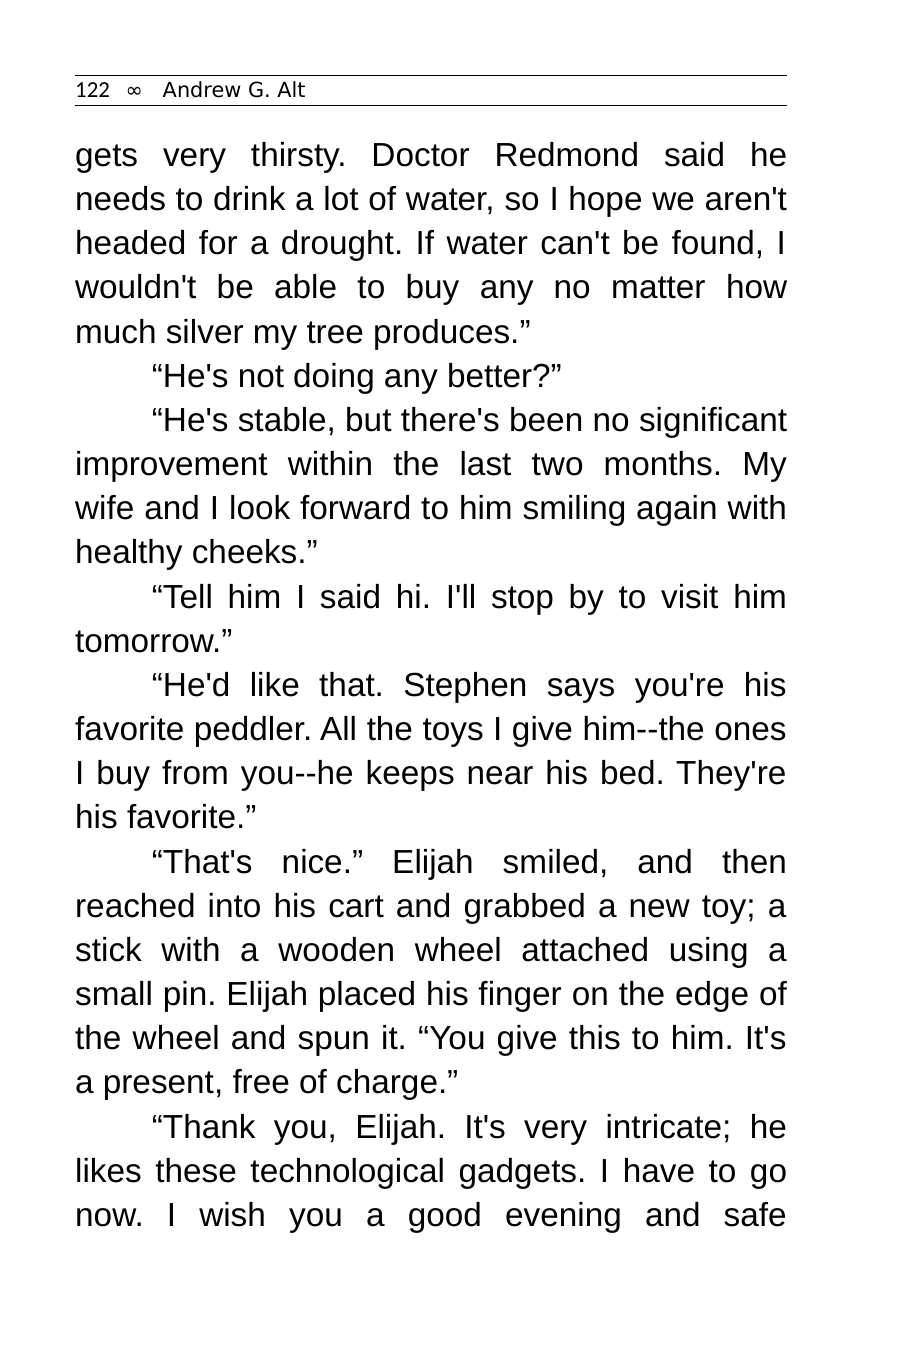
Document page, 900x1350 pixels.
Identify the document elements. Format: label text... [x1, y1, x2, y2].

text “Thank you, Elijah. It's very intricate; he likes these technological gadgets. I have to go now. I wish you a good evening and safe [75, 1107, 787, 1233]
text “He's not doing any better?” [75, 356, 787, 394]
text “That's nice.” Elijah smiled, and then reached into his cart and grabbed a new toy; a stick with a wooden wheel attached using a small pin. Elijah placed his finger on the edge of the wheel and spun it. “You give this to him. It's a present, free of charge.” [75, 842, 787, 1101]
text “He'd like that. Stephen says you're his favorite peddler. All the toys I give him--the ones I buy from you--he keeps near his bed. They're his favorite.” [75, 665, 787, 836]
text “He's stable, but there's been no significant improvement within the last two months. My wife and I look forward to him smiling again with healthy cheeks.” [75, 400, 787, 571]
text “Tell him I said hi. I'll stop by to visit him tomorrow.” [75, 577, 787, 659]
text gets very thirsty. Doctor Redmond said he needs to drink a lot of water, so I hope we aren't headed for a drought. If water can't be found, I wouldn't be able to buy any no matter how much silver my tree produces.” [75, 135, 787, 350]
